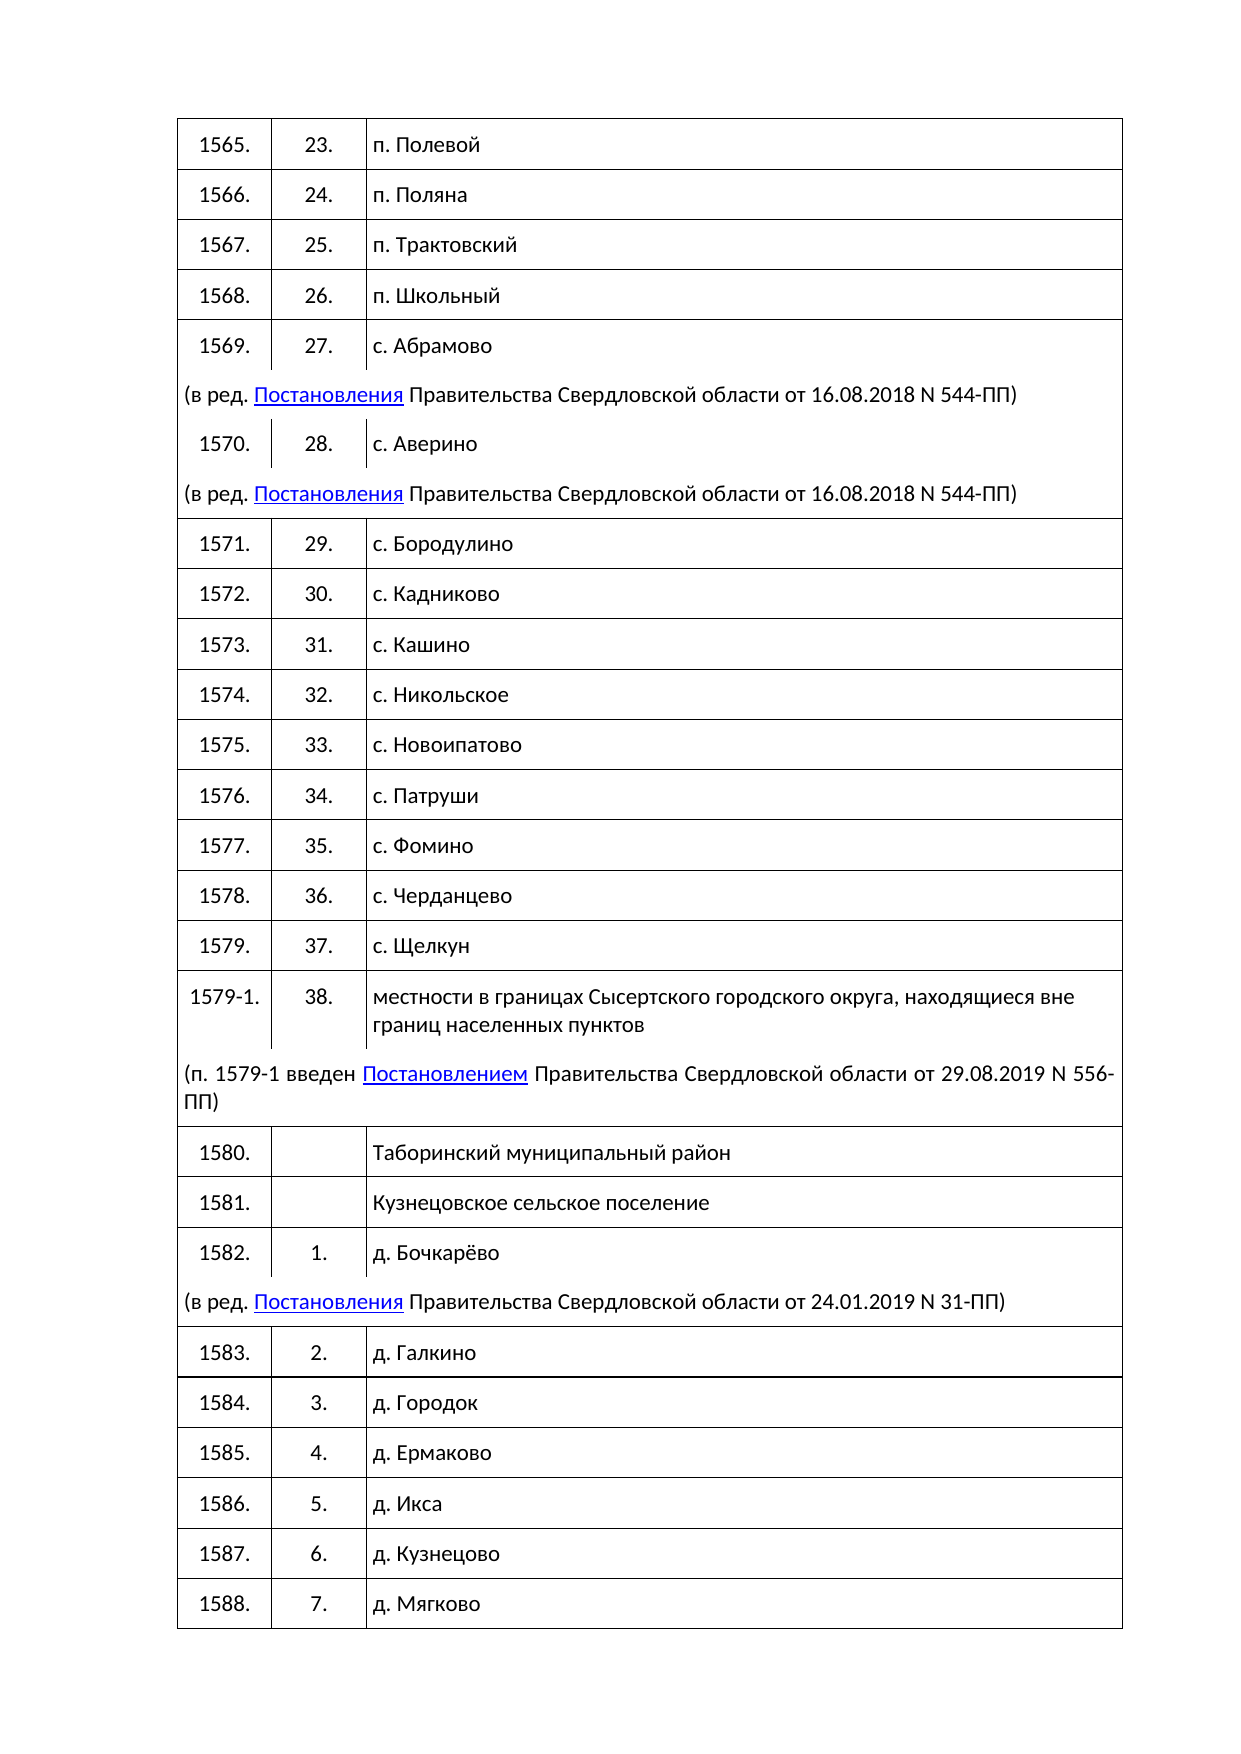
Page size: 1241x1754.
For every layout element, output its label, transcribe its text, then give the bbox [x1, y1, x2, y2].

table_cell с. Абрамово [367, 320, 1122, 370]
table_cell 38. [272, 971, 366, 1049]
table_cell 1569. [178, 320, 271, 370]
table_cell д. Городок [367, 1378, 1122, 1427]
table_cell п. Поляна [367, 170, 1122, 219]
table_cell д. Бочкарёво [367, 1228, 1122, 1277]
table_cell (в ред. Постановления Правительства Свердловской области от 24.01.2019 N 31-ПП) [178, 1277, 1122, 1326]
table_cell 31. [272, 619, 366, 668]
table_cell местности в границах Сысертского городского округа, находящиеся вне границ населенных пунктов [367, 971, 1122, 1049]
table_cell 30. [272, 569, 366, 618]
table_cell с. Никольское [367, 670, 1122, 719]
table_cell с. Фомино [367, 820, 1122, 870]
table_cell 2. [272, 1327, 366, 1376]
table_cell 1583. [178, 1327, 271, 1376]
table_cell с. Аверино [367, 419, 1122, 468]
table_cell 25. [272, 220, 366, 269]
table_cell 32. [272, 670, 366, 719]
table_cell 4. [272, 1428, 366, 1477]
table_cell 36. [272, 871, 366, 920]
table_cell д. Мягково [367, 1579, 1122, 1628]
table_cell 1566. [178, 170, 271, 219]
table_cell д. Ермаково [367, 1428, 1122, 1477]
table_cell 1574. [178, 670, 271, 719]
table_cell (в ред. Постановления Правительства Свердловской области от 16.08.2018 N 544-ПП) [178, 370, 1122, 419]
table_cell 1. [272, 1228, 366, 1277]
table_cell 1578. [178, 871, 271, 920]
table_cell 6. [272, 1529, 366, 1578]
table_cell 23. [272, 119, 366, 168]
table_cell 1579-1. [178, 971, 271, 1049]
table_cell д. Галкино [367, 1327, 1122, 1376]
table_cell (п. 1579-1 введен Постановлением Правительства Свердловской области от 29.08.2019 N 556-ПП) [178, 1049, 1122, 1126]
table_cell 1572. [178, 569, 271, 618]
table_cell 1584. [178, 1378, 271, 1427]
table_cell 1581. [178, 1177, 271, 1227]
table_cell 1586. [178, 1478, 271, 1527]
table_cell Кузнецовское сельское поселение [367, 1177, 1122, 1227]
table_cell 28. [272, 419, 366, 468]
table_cell с. Патруши [367, 770, 1122, 819]
table_cell 1588. [178, 1579, 271, 1628]
table_cell Таборинский муниципальный район [367, 1127, 1122, 1176]
table_cell 1582. [178, 1228, 271, 1277]
table_cell 1573. [178, 619, 271, 668]
table_cell 1575. [178, 720, 271, 769]
table_cell 1570. [178, 419, 271, 468]
table_cell 3. [272, 1378, 366, 1427]
table_cell 1587. [178, 1529, 271, 1578]
table_cell (в ред. Постановления Правительства Свердловской области от 16.08.2018 N 544-ПП) [178, 468, 1122, 517]
table_cell д. Икса [367, 1478, 1122, 1527]
table_cell 27. [272, 320, 366, 370]
table_cell 1567. [178, 220, 271, 269]
table_cell 34. [272, 770, 366, 819]
table_cell 29. [272, 519, 366, 568]
table_cell 1585. [178, 1428, 271, 1477]
table_cell 7. [272, 1579, 366, 1628]
table_cell д. Кузнецово [367, 1529, 1122, 1578]
table_cell п. Трактовский [367, 220, 1122, 269]
table_cell п. Школьный [367, 270, 1122, 319]
table_cell с. Новоипатово [367, 720, 1122, 769]
table_cell 33. [272, 720, 366, 769]
table_cell [272, 1127, 366, 1176]
table_cell [272, 1177, 366, 1227]
table_cell с. Черданцево [367, 871, 1122, 920]
table_cell 1579. [178, 921, 271, 970]
table_cell 5. [272, 1478, 366, 1527]
table_cell с. Бородулино [367, 519, 1122, 568]
table_cell с. Щелкун [367, 921, 1122, 970]
table_cell 24. [272, 170, 366, 219]
table_cell 37. [272, 921, 366, 970]
table_cell 1576. [178, 770, 271, 819]
table_cell с. Кашино [367, 619, 1122, 668]
table_cell 1565. [178, 119, 271, 168]
table_cell п. Полевой [367, 119, 1122, 168]
table_cell 1571. [178, 519, 271, 568]
table_cell 1580. [178, 1127, 271, 1176]
table_cell 1577. [178, 820, 271, 870]
table_cell 1568. [178, 270, 271, 319]
table_cell 35. [272, 820, 366, 870]
table_cell с. Кадниково [367, 569, 1122, 618]
table_cell 26. [272, 270, 366, 319]
